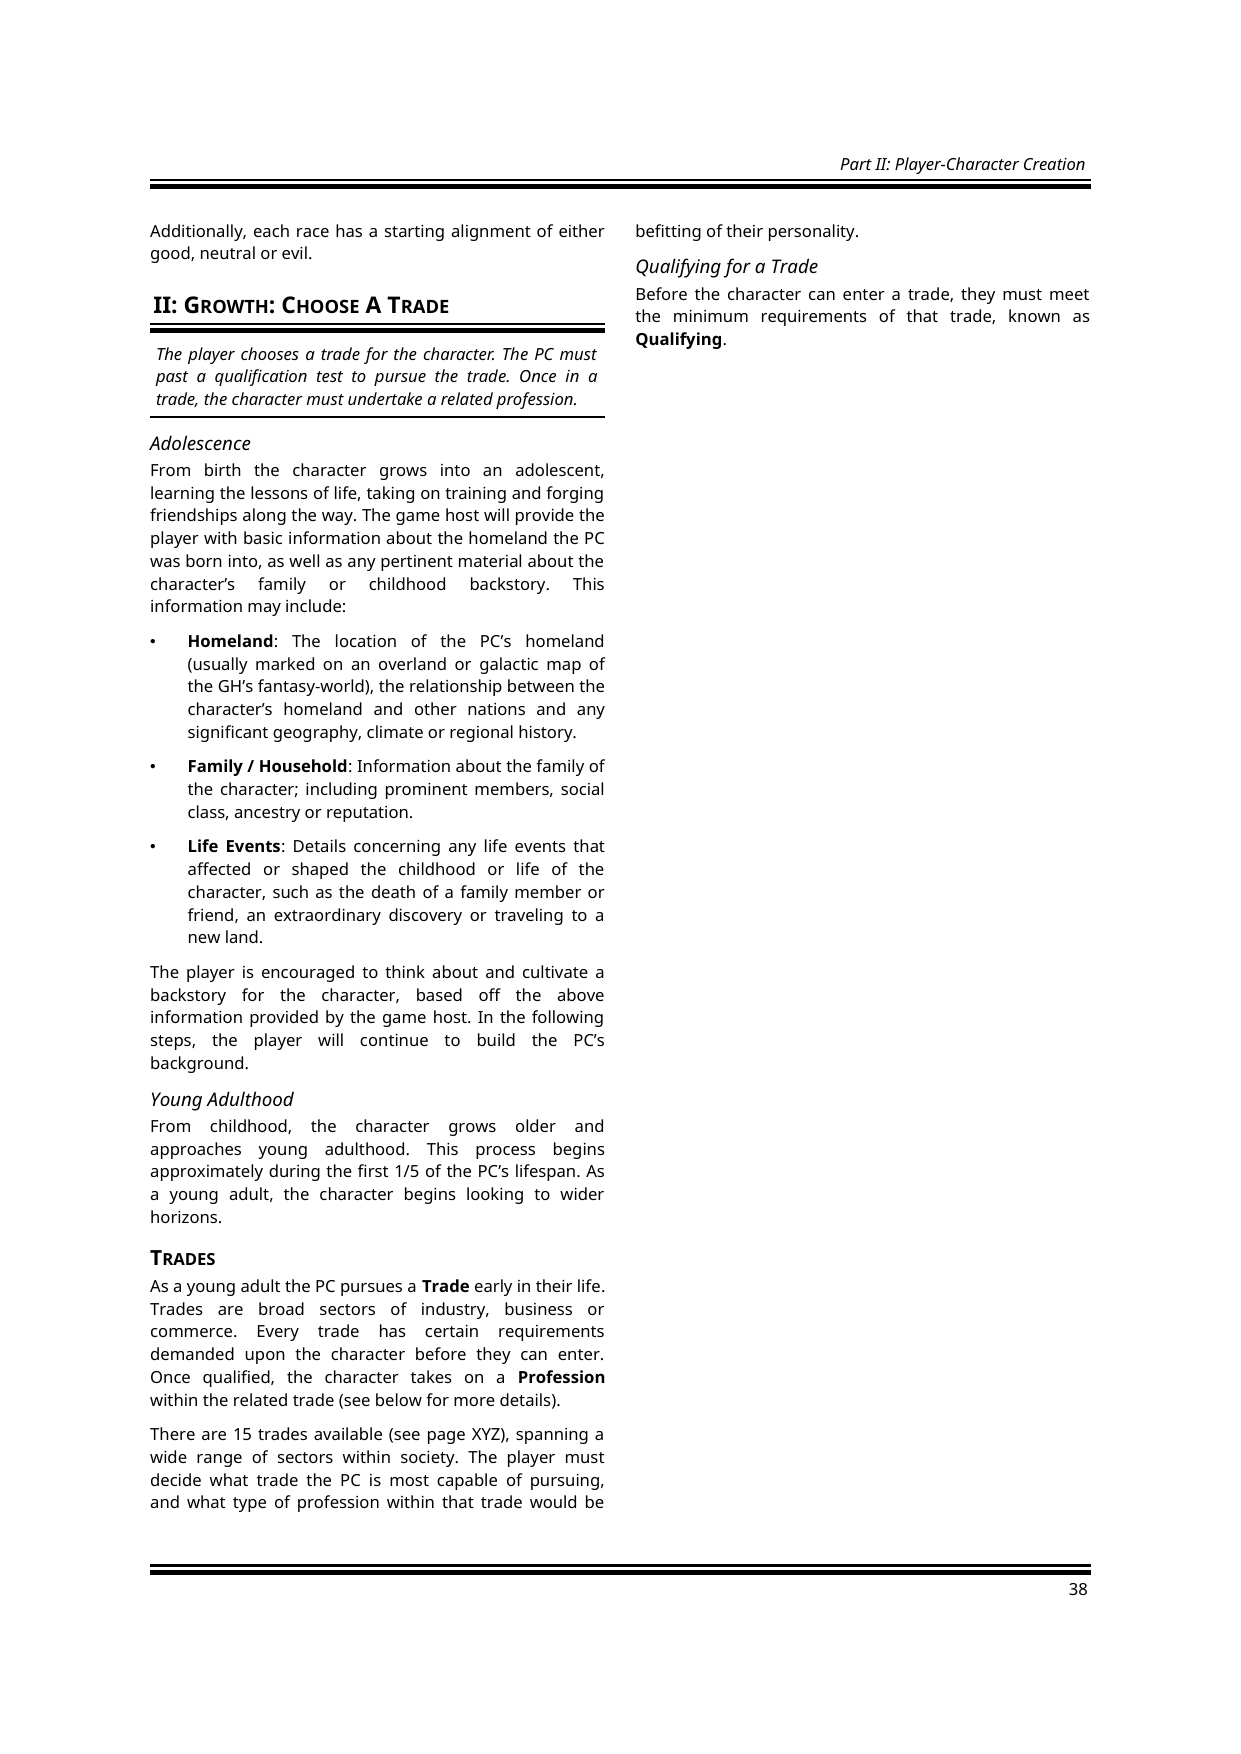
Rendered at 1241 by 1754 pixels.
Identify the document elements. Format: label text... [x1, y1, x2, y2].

text As a young adult the PC pursues a Trade early in their life. Trades are broad sectors of industry, business or commerce. Every trade has certain requirements demanded upon the character before they can enter. Once qualified, the character takes on a Profession within the related trade (see below for more details). [150, 1275, 605, 1411]
text befitting of their personality. [635, 219, 1091, 242]
text From birth the character grows into an adolescent, learning the lessons of life, taking on training and forging friendships along the way. The game host will provide the player with basic information about the homeland the PC was born into, as well as any pertinent material about the character’s family or childhood backstory. This information may include: [150, 458, 605, 617]
list Homeland: The location of the PC’s homeland (usually marked on an overland or galactic map of the GH’s fantasy-world), the relationship between the character’s homeland and other nations and any significant geography, climate or regional history. [150, 629, 605, 743]
subtitle II: Growth: Choose A Trade [150, 286, 605, 323]
text From childhood, the character grows older and approaches young adulthood. This process begins approximately during the first 1/5 of the PC’s lifespan. As a young adult, the character begins looking to wider horizons. [150, 1115, 605, 1228]
list Life Events: Details concerning any life events that affected or shaped the childhood or life of the character, such as the death of a family member or friend, an extraordinary discovery or traveling to a new land. [150, 835, 605, 949]
text Before the character can enter a trade, they must meet the minimum requirements of that trade, known as Qualifying. [635, 282, 1091, 351]
text There are 15 trades available (see page XYZ), spanning a wide range of sectors within society. The player must decide what trade the PC is most capable of pursuing, and what type of profession within that trade would be [150, 1423, 605, 1514]
subtitle Trades [150, 1243, 605, 1272]
list Family / Household: Information about the family of the character; including prominent members, social class, ancestry or reputation. [150, 755, 605, 823]
text Additionally, each race has a starting alignment of either good, neutral or evil. [150, 219, 605, 264]
text Young Adulthood [150, 1086, 605, 1112]
text Qualifying for a Trade [635, 254, 1091, 279]
table_header The player chooses a trade for the character. The PC must past a qualification test to pursue the trade. Once in a trade, the character must undertake a related profession. [150, 336, 605, 416]
text The player is encouraged to think about and cultivate a backstory for the character, based off the above information provided by the game host. In the following steps, the player will continue to build the PC’s background. [150, 961, 605, 1074]
text Adolescence [150, 430, 605, 456]
